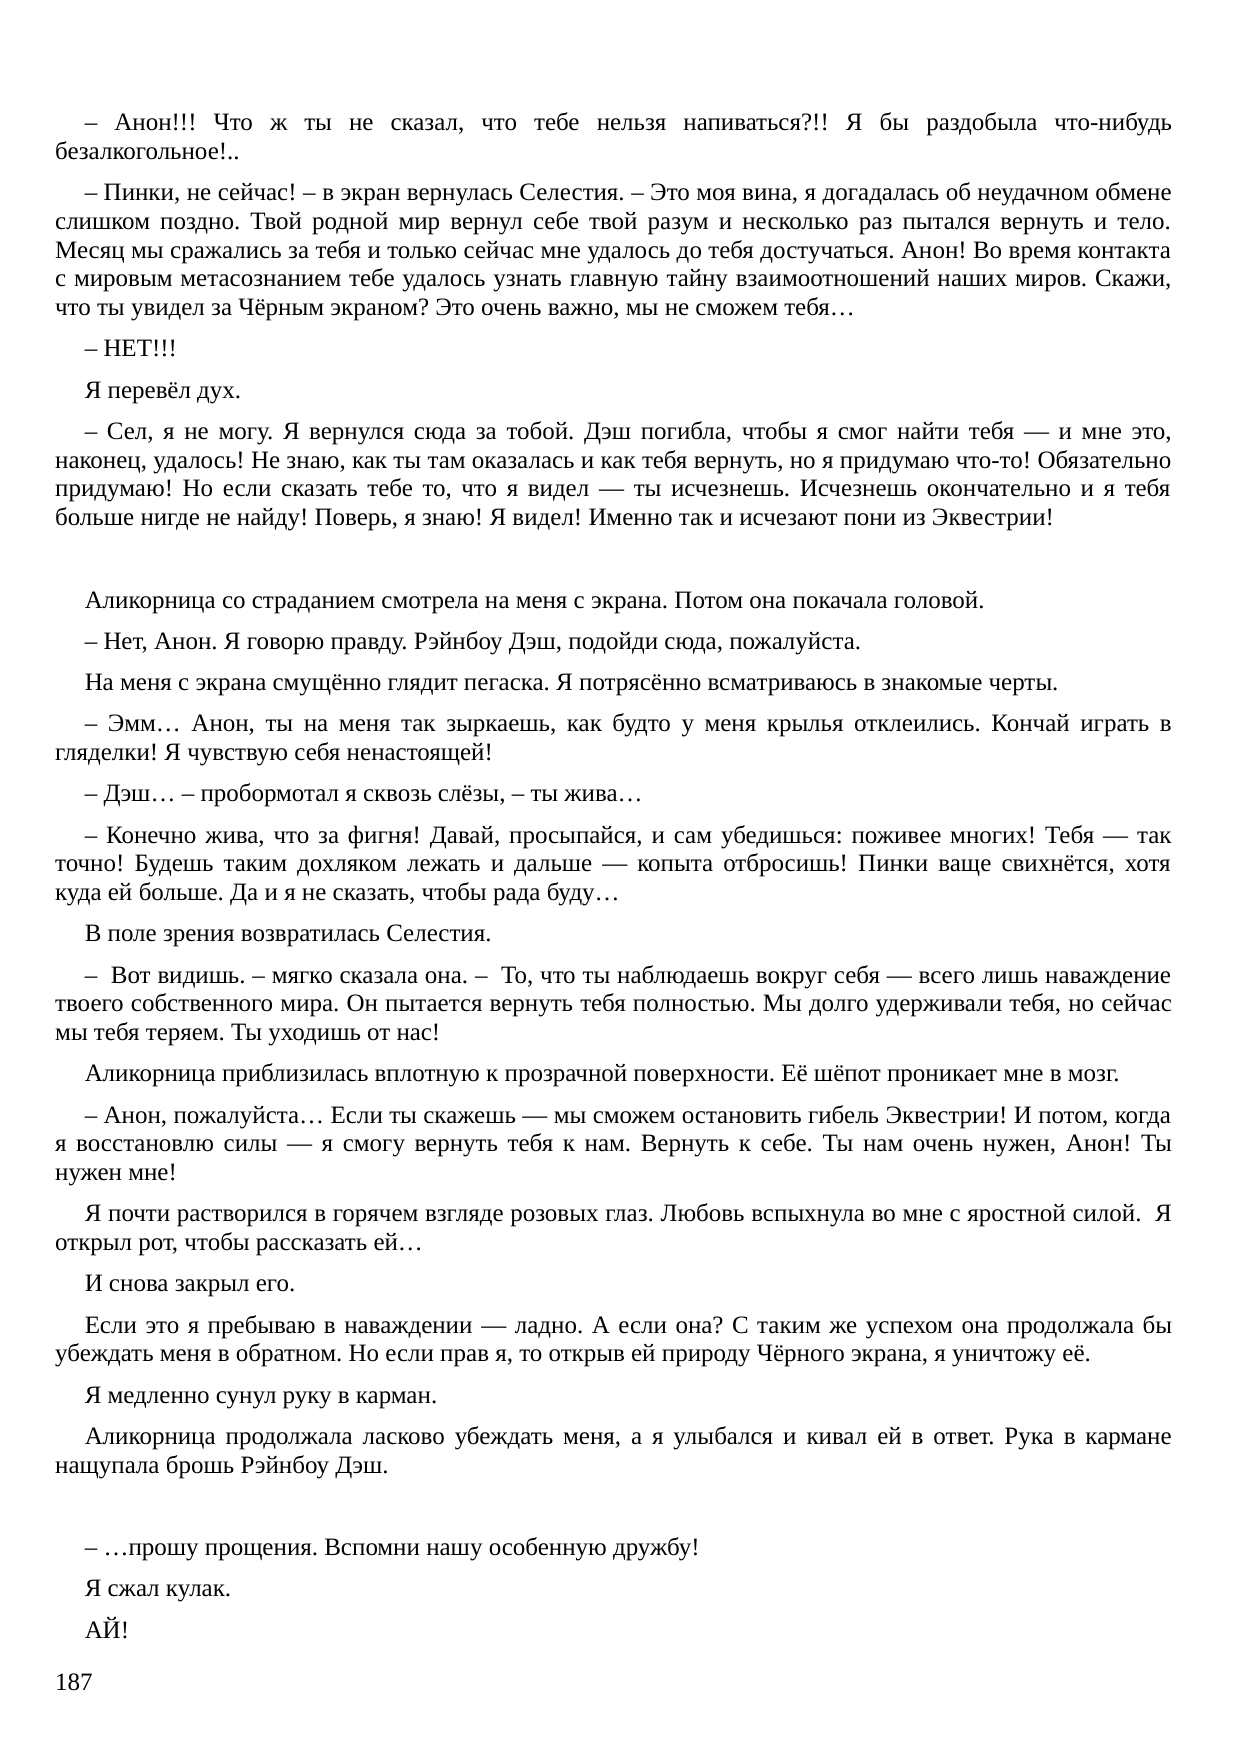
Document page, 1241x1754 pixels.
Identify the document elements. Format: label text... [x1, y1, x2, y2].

text – …прошу прощения. Вспомни нашу особенную дружбу! [55, 1532, 1173, 1561]
text Аликорница со страданием смотрела на меня с экрана. Потом она покачала головой. [55, 585, 1173, 613]
text Аликорница приблизилась вплотную к прозрачной поверхности. Её шёпот проникает мне в мозг. [55, 1058, 1173, 1087]
text АЙ! [55, 1615, 1173, 1643]
text – Вот видишь. – мягко сказала она. – То, что ты наблюдаешь вокруг себя — всего лишь наваждение твоего собственного мира. Он пытается вернуть тебя полностью. Мы долго удерживали тебя, но сейчас мы тебя теряем. Ты уходишь от нас! [55, 960, 1173, 1046]
text Аликорница продолжала ласково убеждать меня, а я улыбался и кивал ей в ответ. Рука в кармане нащупала брошь Рэйнбоу Дэш. [55, 1421, 1173, 1478]
text Я медленно сунул руку в карман. [55, 1380, 1173, 1408]
text – Дэш… – пробормотал я сквозь слёзы, – ты жива… [55, 778, 1173, 807]
text В поле зрения возвратилась Селестия. [55, 918, 1173, 947]
text – Пинки, не сейчас! – в экран вернулась Селестия. – Это моя вина, я догадалась об неудачном обмене слишком поздно. Твой родной мир вернул себе твой разум и несколько раз пытался вернуть и тело. Месяц мы сражались за тебя и только сейчас мне удалось до тебя достучаться. Анон! Во время контакта с мировым метасознанием тебе удалось узнать главную тайну взаимоотношений наших миров. Скажи, что ты увидел за Чёрным экраном? Это очень важно, мы не сможем тебя… [55, 177, 1173, 321]
text – Анон, пожалуйста… Если ты скажешь — мы сможем остановить гибель Эквестрии! И потом, когда я восстановлю силы — я смогу вернуть тебя к нам. Вернуть к себе. Ты нам очень нужен, Анон! Ты нужен мне! [55, 1100, 1173, 1186]
text – Эмм… Анон, ты на меня так зыркаешь, как будто у меня крылья отклеились. Кончай играть в гляделки! Я чувствую себя ненастоящей! [55, 708, 1173, 766]
text И снова закрыл его. [55, 1268, 1173, 1297]
text Я перевёл дух. [55, 375, 1173, 403]
text Я сжал кулак. [55, 1573, 1173, 1602]
text – Сел, я не могу. Я вернулся сюда за тобой. Дэш погибла, чтобы я смог найти тебя — и мне это, наконец, удалось! Не знаю, как ты там оказалась и как тебя вернуть, но я придумаю что-то! Обязательно придумаю! Но если сказать тебе то, что я видел — ты исчезнешь. Исчезнешь окончательно и я тебя больше нигде не найду! Поверь, я знаю! Я видел! Именно так и исчезают пони из Эквестрии! [55, 416, 1173, 531]
text Если это я пребываю в наваждении — ладно. А если она? С таким же успехом она продолжала бы убеждать меня в обратном. Но если прав я, то открыв ей природу Чёрного экрана, я уничтожу её. [55, 1310, 1173, 1367]
text – Конечно жива, что за фигня! Давай, просыпайся, и сам убедишься: поживее многих! Тебя — так точно! Будешь таким дохляком лежать и дальше — копыта отбросишь! Пинки ваще свихнётся, хотя куда ей больше. Да и я не сказать, чтобы рада буду… [55, 820, 1173, 906]
text – Нет, Анон. Я говорю правду. Рэйнбоу Дэш, подойди сюда, пожалуйста. [55, 626, 1173, 655]
text – НЕТ!!! [55, 333, 1173, 362]
text На меня с экрана смущённо глядит пегаска. Я потрясённо всматриваюсь в знакомые черты. [55, 667, 1173, 696]
text Я почти растворился в горячем взгляде розовых глаз. Любовь вспыхнула во мне с яростной силой. Я открыл рот, чтобы рассказать ей… [55, 1198, 1173, 1256]
text – Анон!!! Что ж ты не сказал, что тебе нельзя напиваться?!! Я бы раздобыла что-нибудь безалкогольное!.. [55, 107, 1173, 165]
